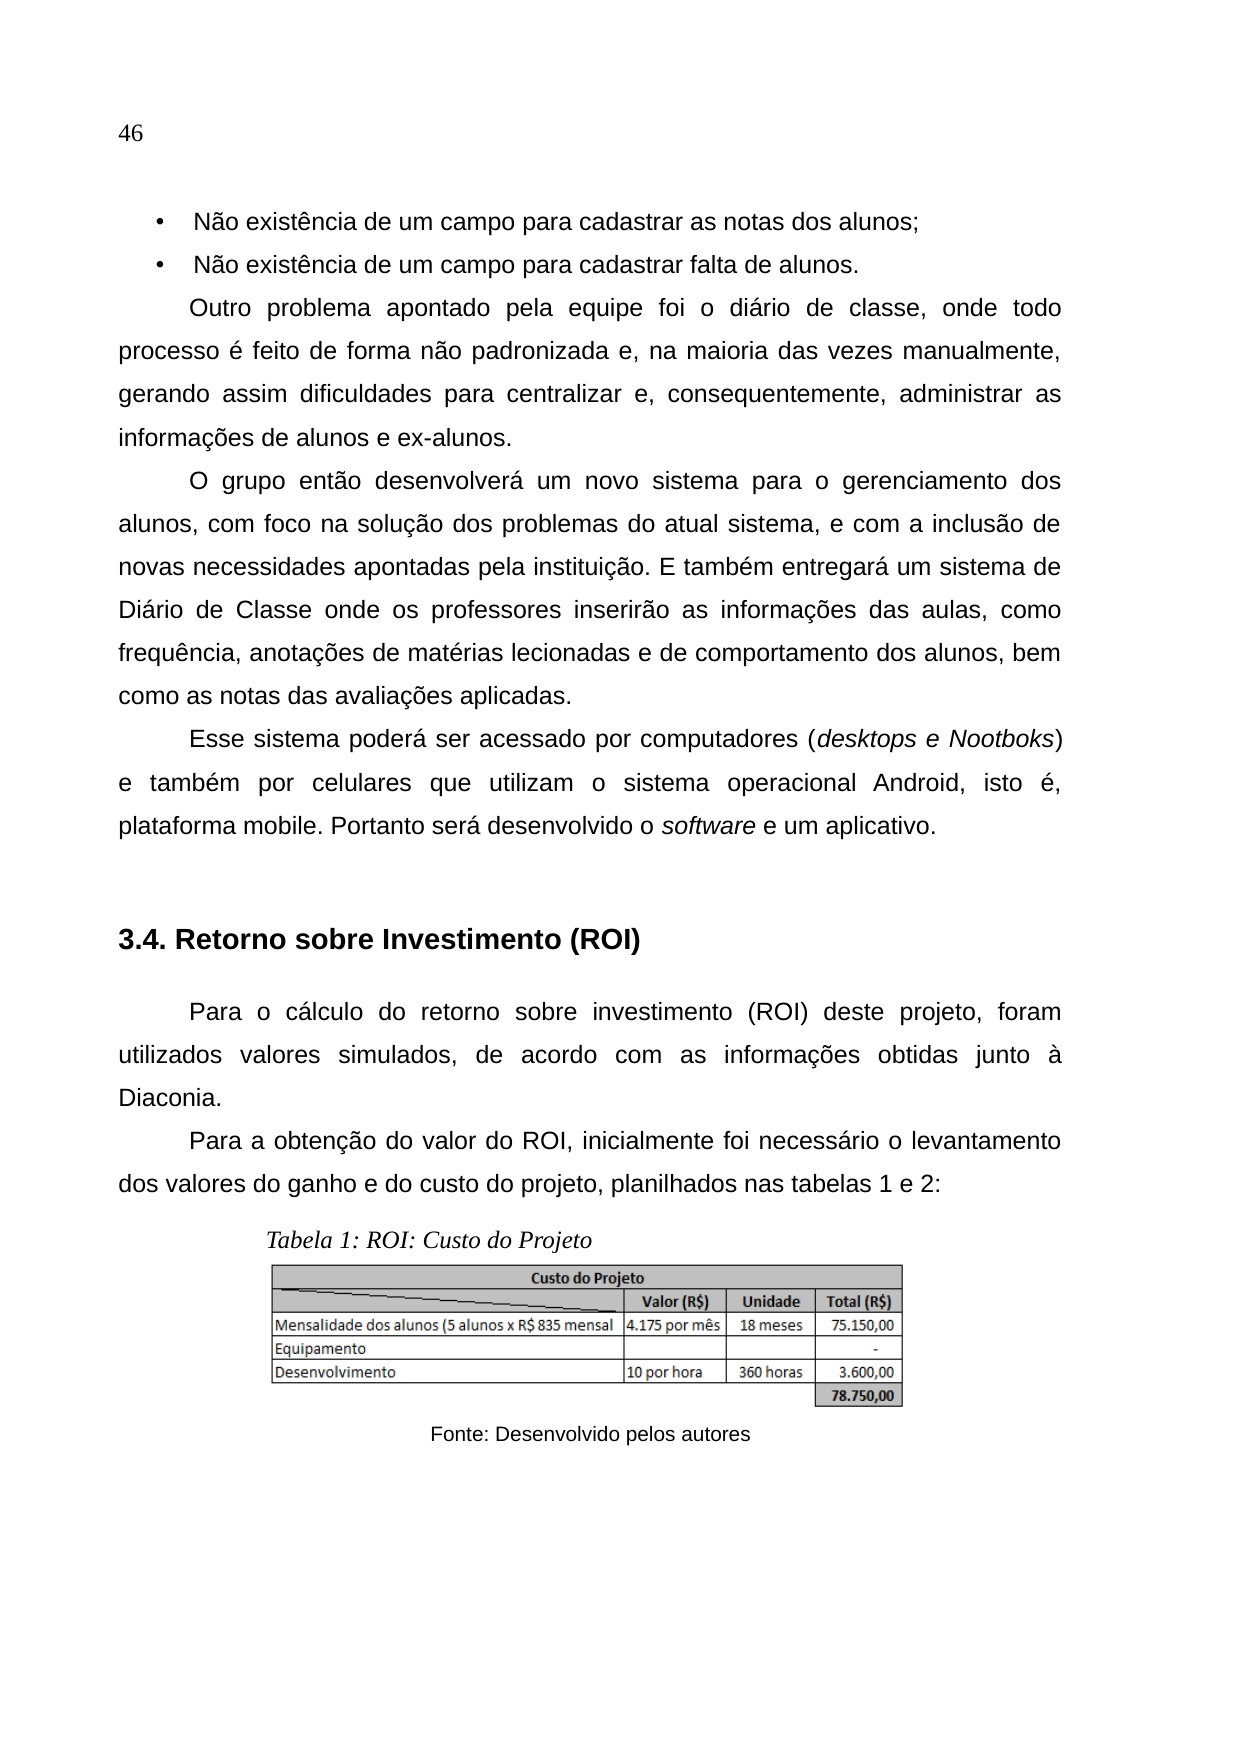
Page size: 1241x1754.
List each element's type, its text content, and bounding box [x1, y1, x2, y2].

text Esse sistema poderá ser acessado por computadores (desktops e Nootboks) e também por celulares que utilizam o sistema operacional Android, isto é, plataforma mobile. Portanto será desenvolvido o software e um aplicativo. [118, 724, 1063, 839]
picture [265, 1253, 916, 1421]
text Outro problema apontado pela equipe foi o diário de classe, onde todo processo é feito de forma não padronizada e, na maioria das vezes manualmente, gerando assim dificuldades para centralizar e, consequentemente, administrar as informações de alunos e ex-alunos. [118, 293, 1063, 451]
list Não existência de um campo para cadastrar falta de alunos. [156, 250, 1063, 279]
text Tabela 1: ROI: Custo do Projeto [266, 1225, 915, 1253]
text Para a obtenção do valor do ROI, inicialmente foi necessário o levantamento dos valores do ganho e do custo do projeto, planilhados nas tabelas 1 e 2: [118, 1126, 1063, 1198]
list Não existência de um campo para cadastrar as notas dos alunos; [156, 207, 1063, 236]
text Para o cálculo do retorno sobre investimento (ROI) deste projeto, foram utilizados valores simulados, de acordo com as informações obtidas junto à Diaconia. [118, 997, 1063, 1112]
subtitle 3.4. Retorno sobre Investimento (ROI) [118, 922, 1063, 955]
text Fonte: Desenvolvido pelos autores [118, 1421, 1063, 1445]
text O grupo então desenvolverá um novo sistema para o gerenciamento dos alunos, com foco na solução dos problemas do atual sistema, e com a inclusão de novas necessidades apontadas pela instituição. E também entregará um sistema de Diário de Classe onde os professores inserirão as informações das aulas, como frequência, anotações de matérias lecionadas e de comportamento dos alunos, bem como as notas das avaliações aplicadas. [118, 466, 1063, 710]
